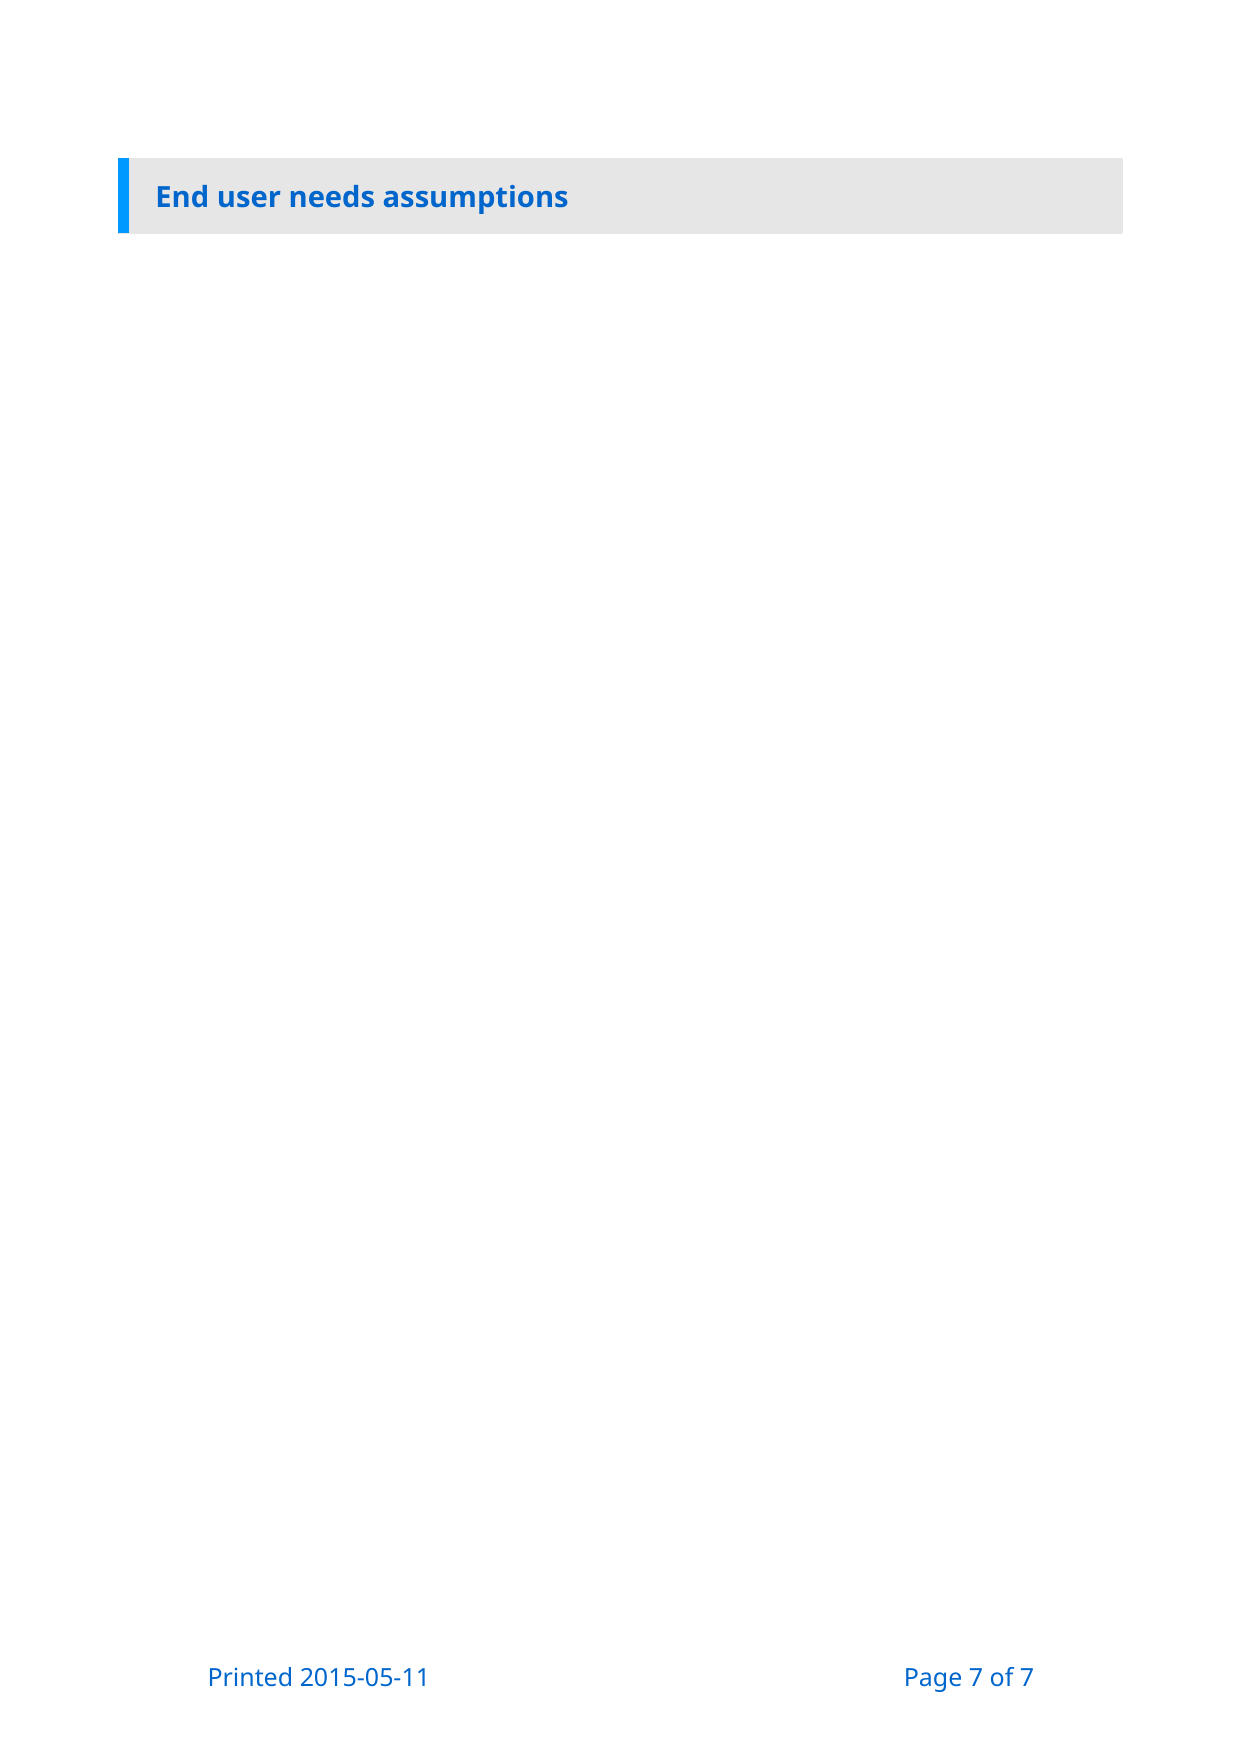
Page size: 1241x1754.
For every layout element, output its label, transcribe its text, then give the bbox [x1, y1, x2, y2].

subtitle End user needs assumptions [129, 159, 1122, 233]
